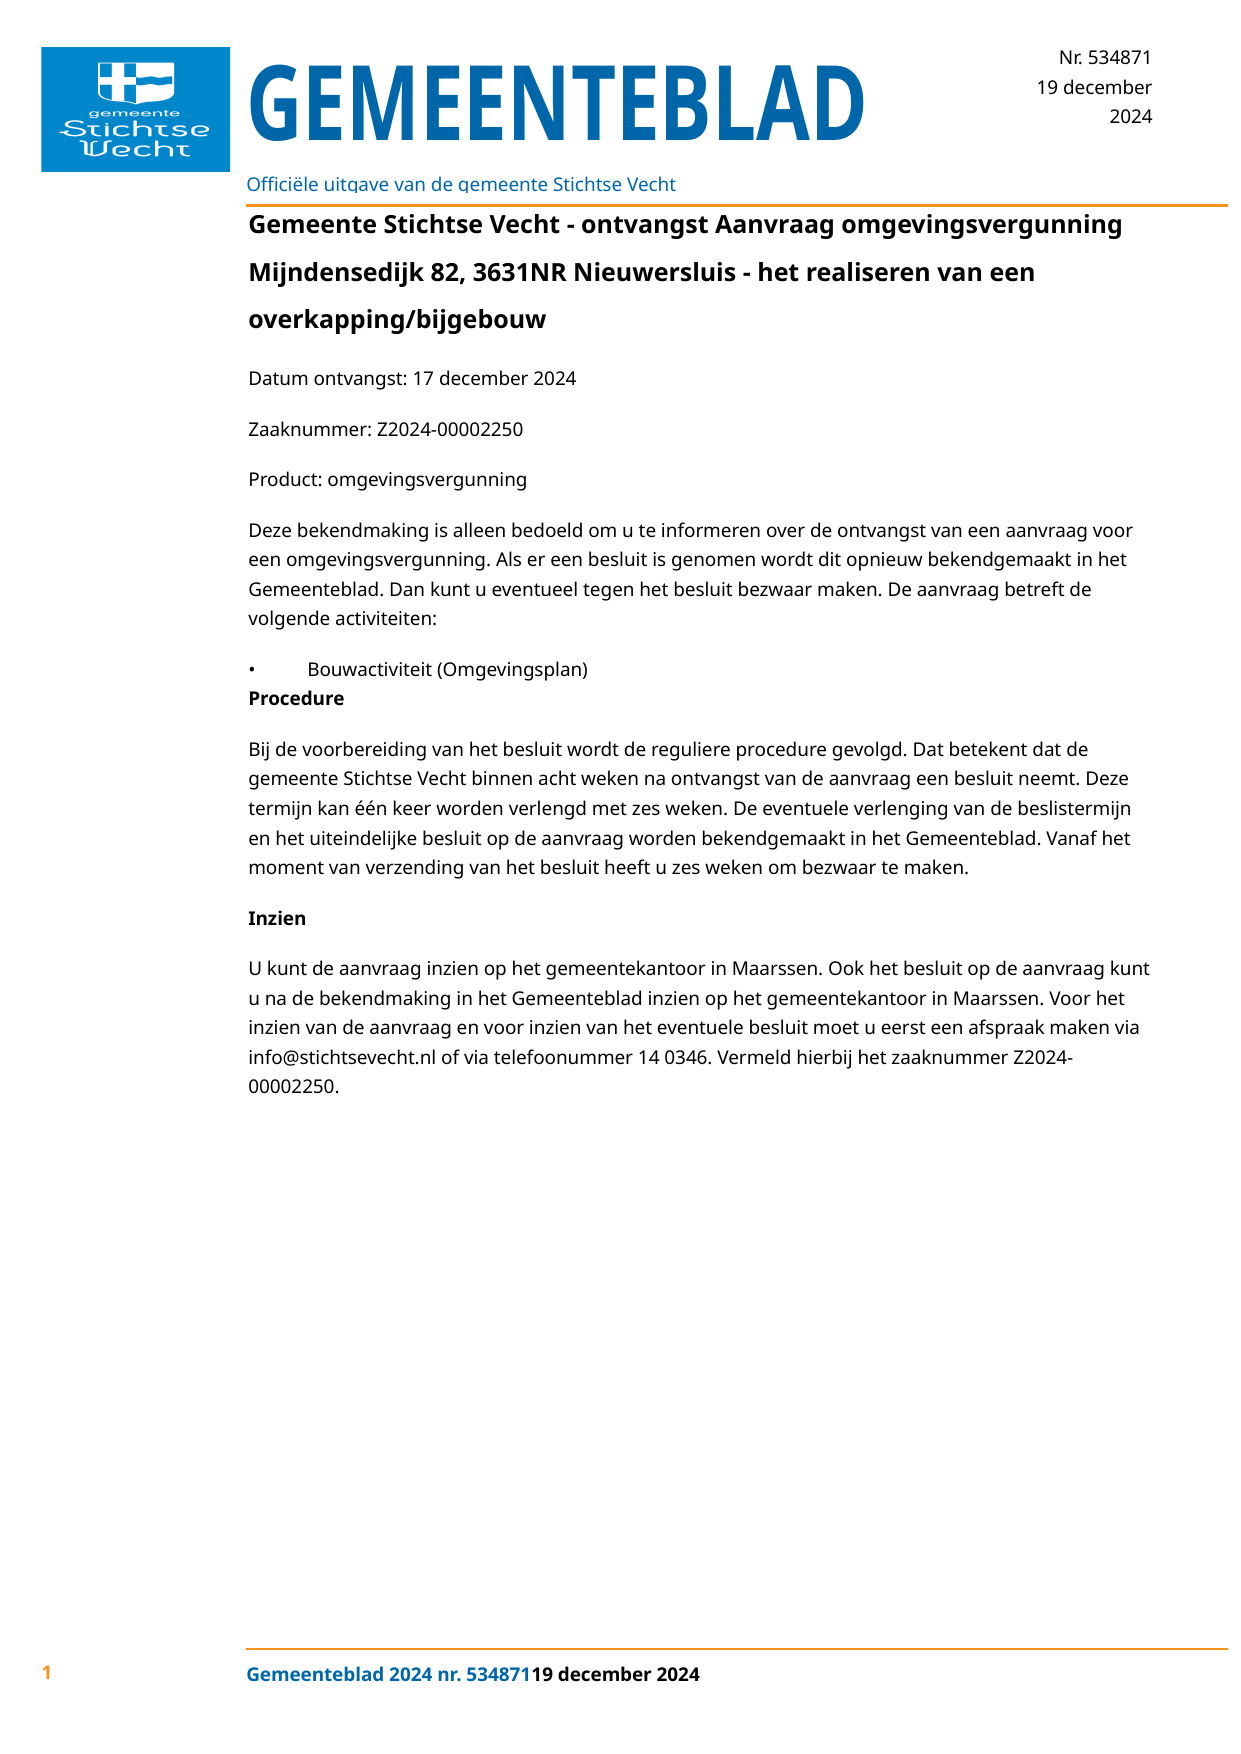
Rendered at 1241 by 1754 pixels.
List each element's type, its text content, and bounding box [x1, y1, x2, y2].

text Product: omgevingsvergunning [248, 466, 1152, 492]
text Zaaknummer: Z2024-00002250 [248, 416, 1152, 442]
text Gemeente Stichtse Vecht - ontvangst Aanvraag omgevingsvergunning Mijndensedijk 82, 3631NR Nieuwersluis - het realiseren van een overkapping/bijgebouw [248, 207, 1152, 336]
text U kunt de aanvraag inzien op het gemeentekantoor in Maarssen. Ook het besluit op de aanvraag kunt u na de bekendmaking in het Gemeenteblad inzien op het gemeentekantoor in Maarssen. Voor het inzien van de aanvraag en voor inzien van het eventuele besluit moet u eerst een afspraak maken via info@stichtsevecht.nl of via telefoonummer 14 0346. Vermeld hierbij het zaaknummer Z2024-00002250. [248, 955, 1152, 1099]
picture [99, 63, 135, 101]
list Bouwactiviteit (Omgevingsplan) [248, 656, 1152, 682]
text Procedure [248, 686, 1152, 711]
text Inzien [248, 905, 1152, 930]
text Datum ontvangst: 17 december 2024 [248, 366, 1152, 391]
text Deze bekendmaking is alleen bedoeld om u te informeren over de ontvangst van een aanvraag voor een omgevingsvergunning. Als er een besluit is genomen wordt dit opnieuw bekendgemaakt in het Gemeenteblad. Dan kunt u eventueel tegen het besluit bezwaar maken. De aanvraag betreft de volgende activiteiten: [248, 517, 1152, 631]
text Bij de voorbereiding van het besluit wordt de reguliere procedure gevolgd. Dat betekent dat de gemeente Stichtse Vecht binnen acht weken na ontvangst van de aanvraag een besluit neemt. Deze termijn kan één keer worden verlengd met zes weken. De eventuele verlenging van de beslistermijn en het uiteindelijke besluit op de aanvraag worden bekendgemaakt in het Gemeenteblad. Vanaf het moment van verzending van het besluit heeft u zes weken om bezwaar te maken. [248, 736, 1152, 880]
picture [137, 63, 174, 103]
